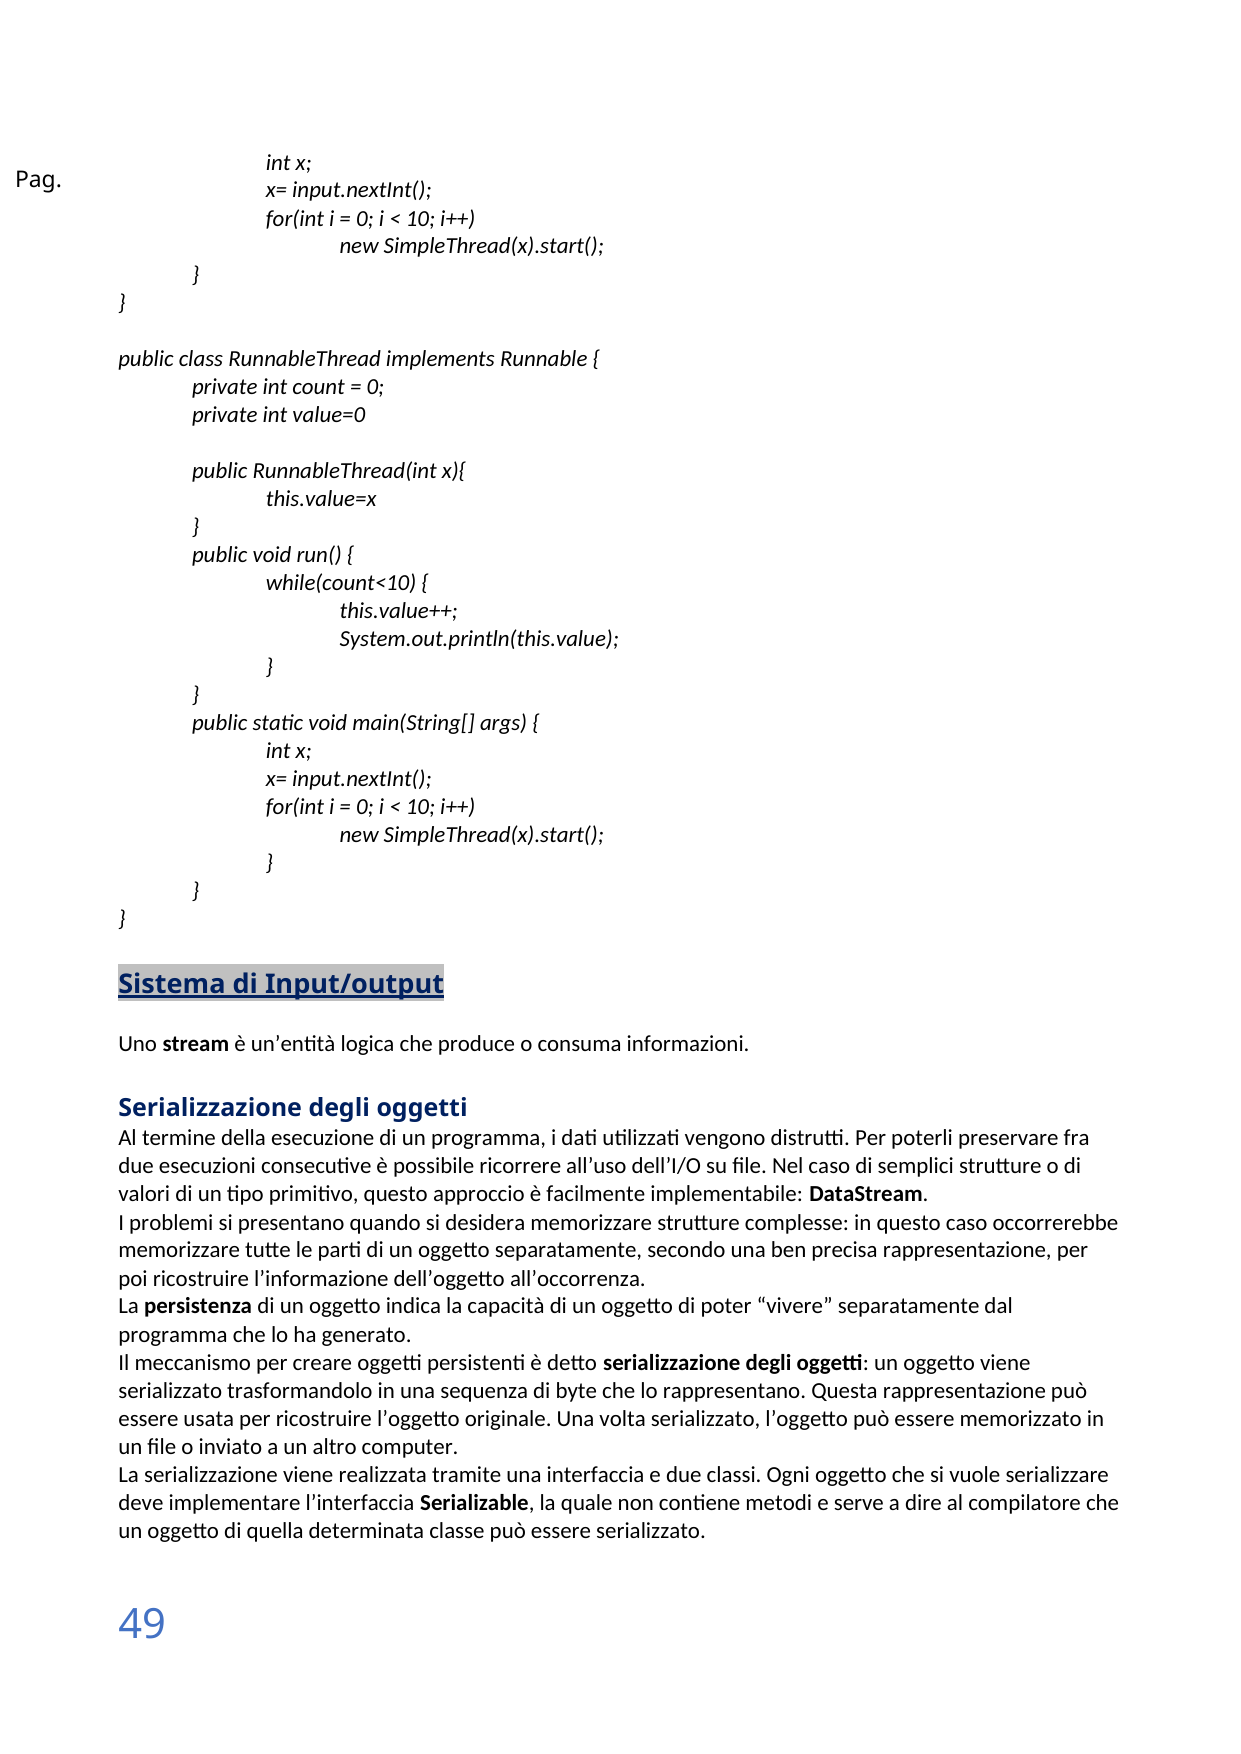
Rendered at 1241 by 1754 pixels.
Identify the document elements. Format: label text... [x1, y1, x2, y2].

text } [118, 876, 1122, 904]
text } [118, 288, 1122, 316]
text x= input.nextInt(); [118, 764, 1122, 792]
text public RunnableThread(int x){ [118, 456, 1122, 484]
subtitle Serializzazione degli oggetti [118, 1089, 1122, 1123]
text } [118, 680, 1122, 708]
text } [118, 848, 1122, 876]
text int x; [118, 736, 1122, 764]
text Al termine della esecuzione di un programma, i dati utilizzati vengono distrutti. Per poterli preservare fra due esecuzioni consecutive è possibile ricorrere all’uso dell’I/O su file. Nel caso di semplici strutture o di valori di un tipo primitivo, questo approccio è facilmente implementabile: DataStream. [118, 1123, 1122, 1208]
text x= input.nextInt(); [118, 176, 1122, 204]
text public void run() { [118, 540, 1122, 568]
text for(int i = 0; i < 10; i++) [118, 792, 1122, 820]
text System.out.println(this.value); [118, 624, 1122, 652]
text La persistenza di un oggetto indica la capacità di un oggetto di poter “vivere” separatamente dal programma che lo ha generato. [118, 1292, 1122, 1348]
text private int count = 0; [118, 372, 1122, 400]
text I problemi si presentano quando si desidera memorizzare strutture complesse: in questo caso occorrerebbe memorizzare tutte le parti di un oggetto separatamente, secondo una ben precisa rappresentazione, per poi ricostruire l’informazione dell’oggetto all’occorrenza. [118, 1208, 1122, 1292]
text public static void main(String[] args) { [118, 708, 1122, 736]
text Uno stream è un’entità logica che produce o consuma informazioni. [118, 1029, 1122, 1057]
text } [118, 652, 1122, 680]
text } [118, 512, 1122, 540]
text new SimpleThread(x).start(); [118, 820, 1122, 848]
text } [118, 260, 1122, 288]
text this.value++; [118, 596, 1122, 624]
text La serializzazione viene realizzata tramite una interfaccia e due classi. Ogni oggetto che si vuole serializzare deve implementare l’interfaccia Serializable, la quale non contiene metodi e serve a dire al compilatore che un oggetto di quella determinata classe può essere serializzato. [118, 1460, 1122, 1544]
text this.value=x [118, 484, 1122, 512]
text new SimpleThread(x).start(); [118, 232, 1122, 260]
text int x; [118, 148, 1122, 176]
subtitle Sistema di Input/output [118, 964, 1122, 1001]
text public class RunnableThread implements Runnable { [118, 344, 1122, 372]
text Il meccanismo per creare oggetti persistenti è detto serializzazione degli oggetti: un oggetto viene serializzato trasformandolo in una sequenza di byte che lo rappresentano. Questa rappresentazione può essere usata per ricostruire l’oggetto originale. Una volta serializzato, l’oggetto può essere memorizzato in un file o inviato a un altro computer. [118, 1348, 1122, 1460]
text } [118, 904, 1122, 932]
text while(count<10) { [118, 568, 1122, 596]
text private int value=0 [118, 400, 1122, 428]
text for(int i = 0; i < 10; i++) [118, 204, 1122, 232]
